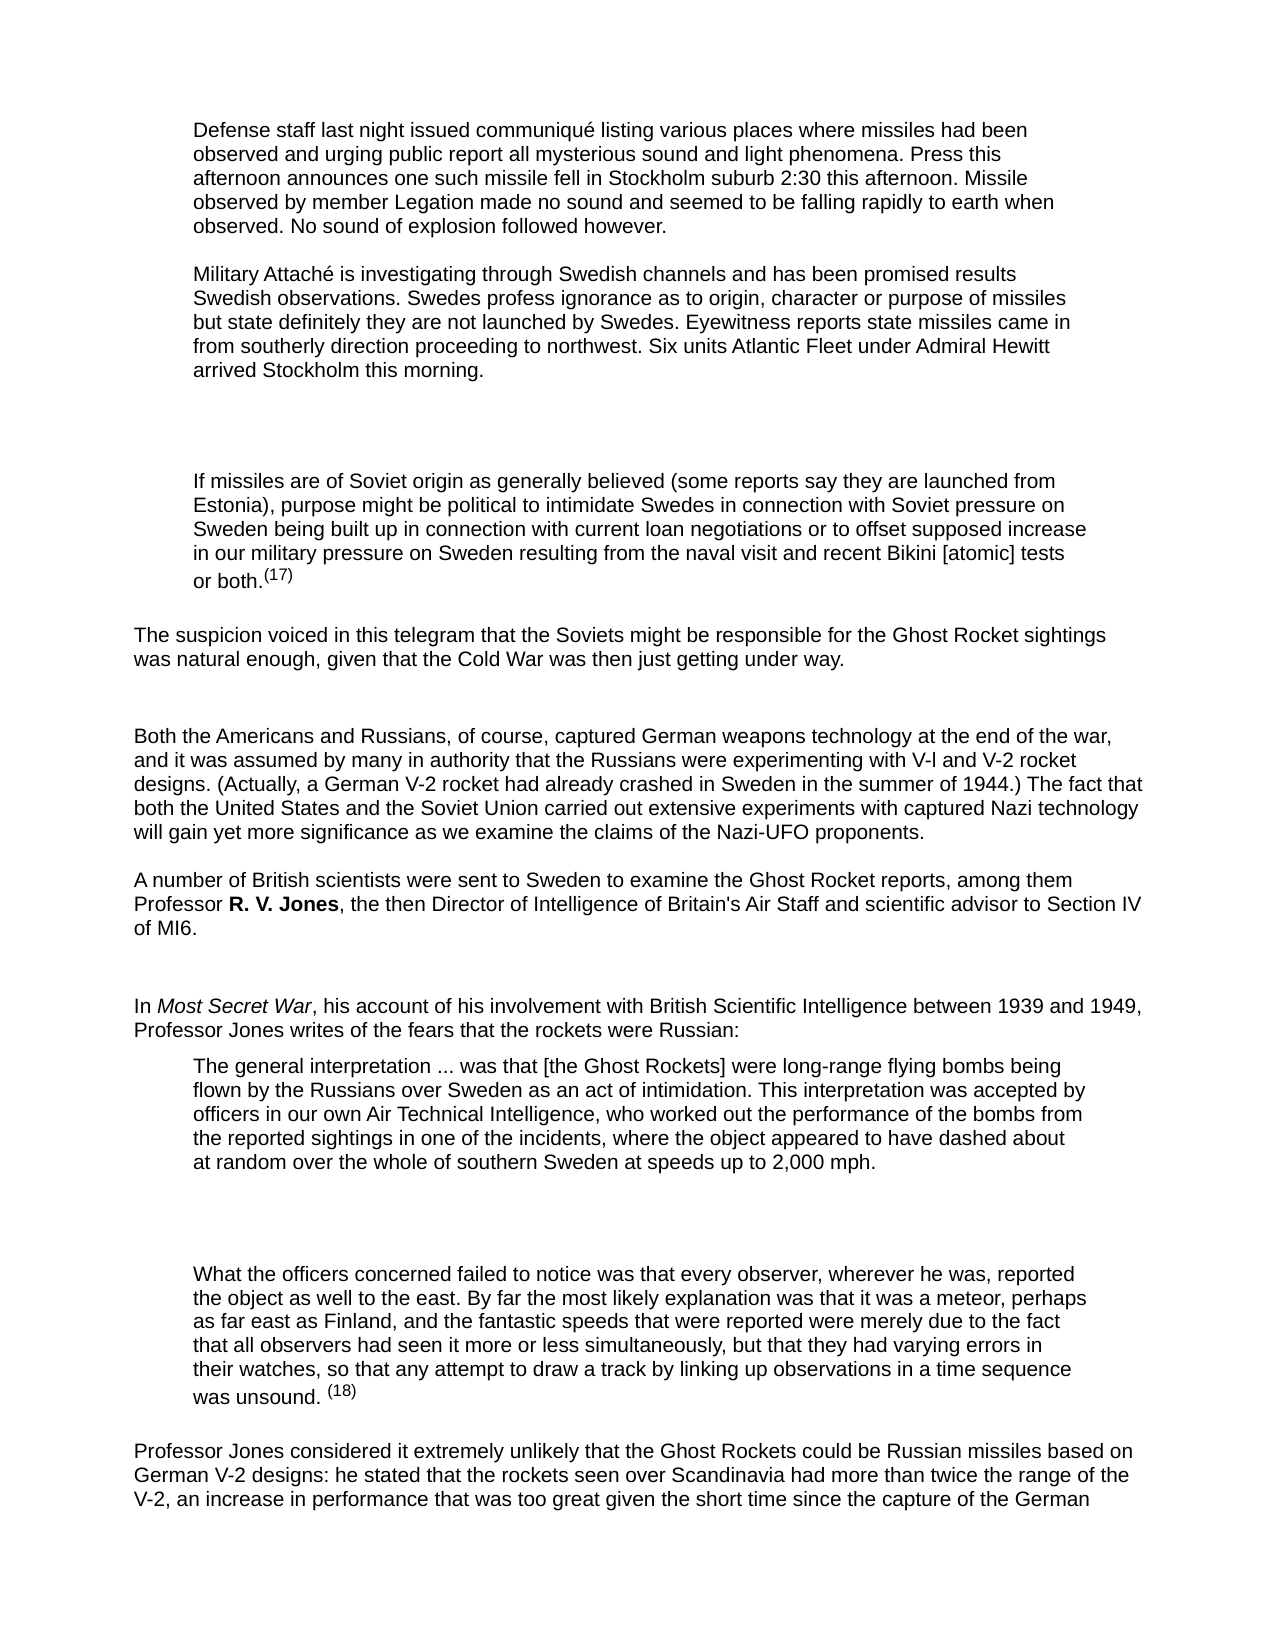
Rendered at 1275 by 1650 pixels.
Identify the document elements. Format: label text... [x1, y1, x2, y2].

text Defense staff last night issued communiqué listing various places where missiles had been observed and urging public report all mysterious sound and light phenomena. Press this afternoon announces one such missile fell in Stockholm suburb 2:30 this afternoon. Missile observed by member Legation made no sound and seemed to be falling rapidly to earth when observed. No sound of explosion followed however. Military Attaché is investigating through Swedish channels and has been promised results Swedish observations. Swedes profess ignorance as to origin, character or purpose of missiles but state definitely they are not launched by Swedes. Eyewitness reports state missiles came in from southerly direction proceeding to northwest. Six units Atlantic Fleet under Admiral Hewitt arrived Stockholm this morning. [193, 118, 1088, 382]
text Both the Americans and Russians, of course, captured German weapons technology at the end of the war, and it was assumed by many in authority that the Russians were experimenting with V-l and V-2 rocket designs. (Actually, a German V-2 rocket had already crashed in Sweden in the summer of 1944.) The fact that both the United States and the Soviet Union carried out extensive experiments with captured Nazi technology will gain yet more significance as we examine the claims of the Nazi-UFO proponents. A number of British scientists were sent to Sweden to examine the Ghost Rocket reports, among them Professor R. V. Jones, the then Director of Intelligence of Britain's Air Staff and scientific advisor to Section IV of MI6. [134, 724, 1147, 940]
text The general interpretation ... was that [the Ghost Rockets] were long-range flying bombs being flown by the Russians over Sweden as an act of intimidation. This interpretation was accepted by officers in our own Air Technical Intelligence, who worked out the performance of the bombs from the reported sightings in one of the incidents, where the object appeared to have dashed about at random over the whole of southern Sweden at speeds up to 2,000 mph. [193, 1054, 1088, 1174]
text The suspicion voiced in this telegram that the Soviets might be responsible for the Ghost Rocket sightings was natural enough, given that the Cold War was then just getting under way. [134, 622, 1147, 670]
text If missiles are of Soviet origin as generally believed (some reports say they are launched from Estonia), purpose might be political to intimidate Swedes in connection with Soviet pressure on Sweden being built up in connection with current loan negotiations or to offset supposed increase in our military pressure on Sweden resulting from the naval visit and recent Bikini [atomic] tests or both.(17) [193, 469, 1088, 593]
text Professor Jones considered it extremely unlikely that the Ghost Rockets could be Russian missiles based on German V-2 designs: he stated that the rockets seen over Scandinavia had more than twice the range of the V-2, an increase in performance that was too great given the short time since the capture of the German [134, 1438, 1147, 1510]
text In Most Secret War, his account of his involvement with British Scientific Intelligence between 1939 and 1949, Professor Jones writes of the fears that the rockets were Russian: [134, 993, 1147, 1041]
text What the officers concerned failed to notice was that every observer, wherever he was, reported the object as well to the east. By far the most likely explanation was that it was a meteor, perhaps as far east as Finland, and the fantastic speeds that were reported were merely due to the fact that all observers had seen it more or less simultaneously, but that they had varying errors in their watches, so that any attempt to draw a track by linking up observations in a time sequence was unsound. (18) [193, 1261, 1088, 1409]
